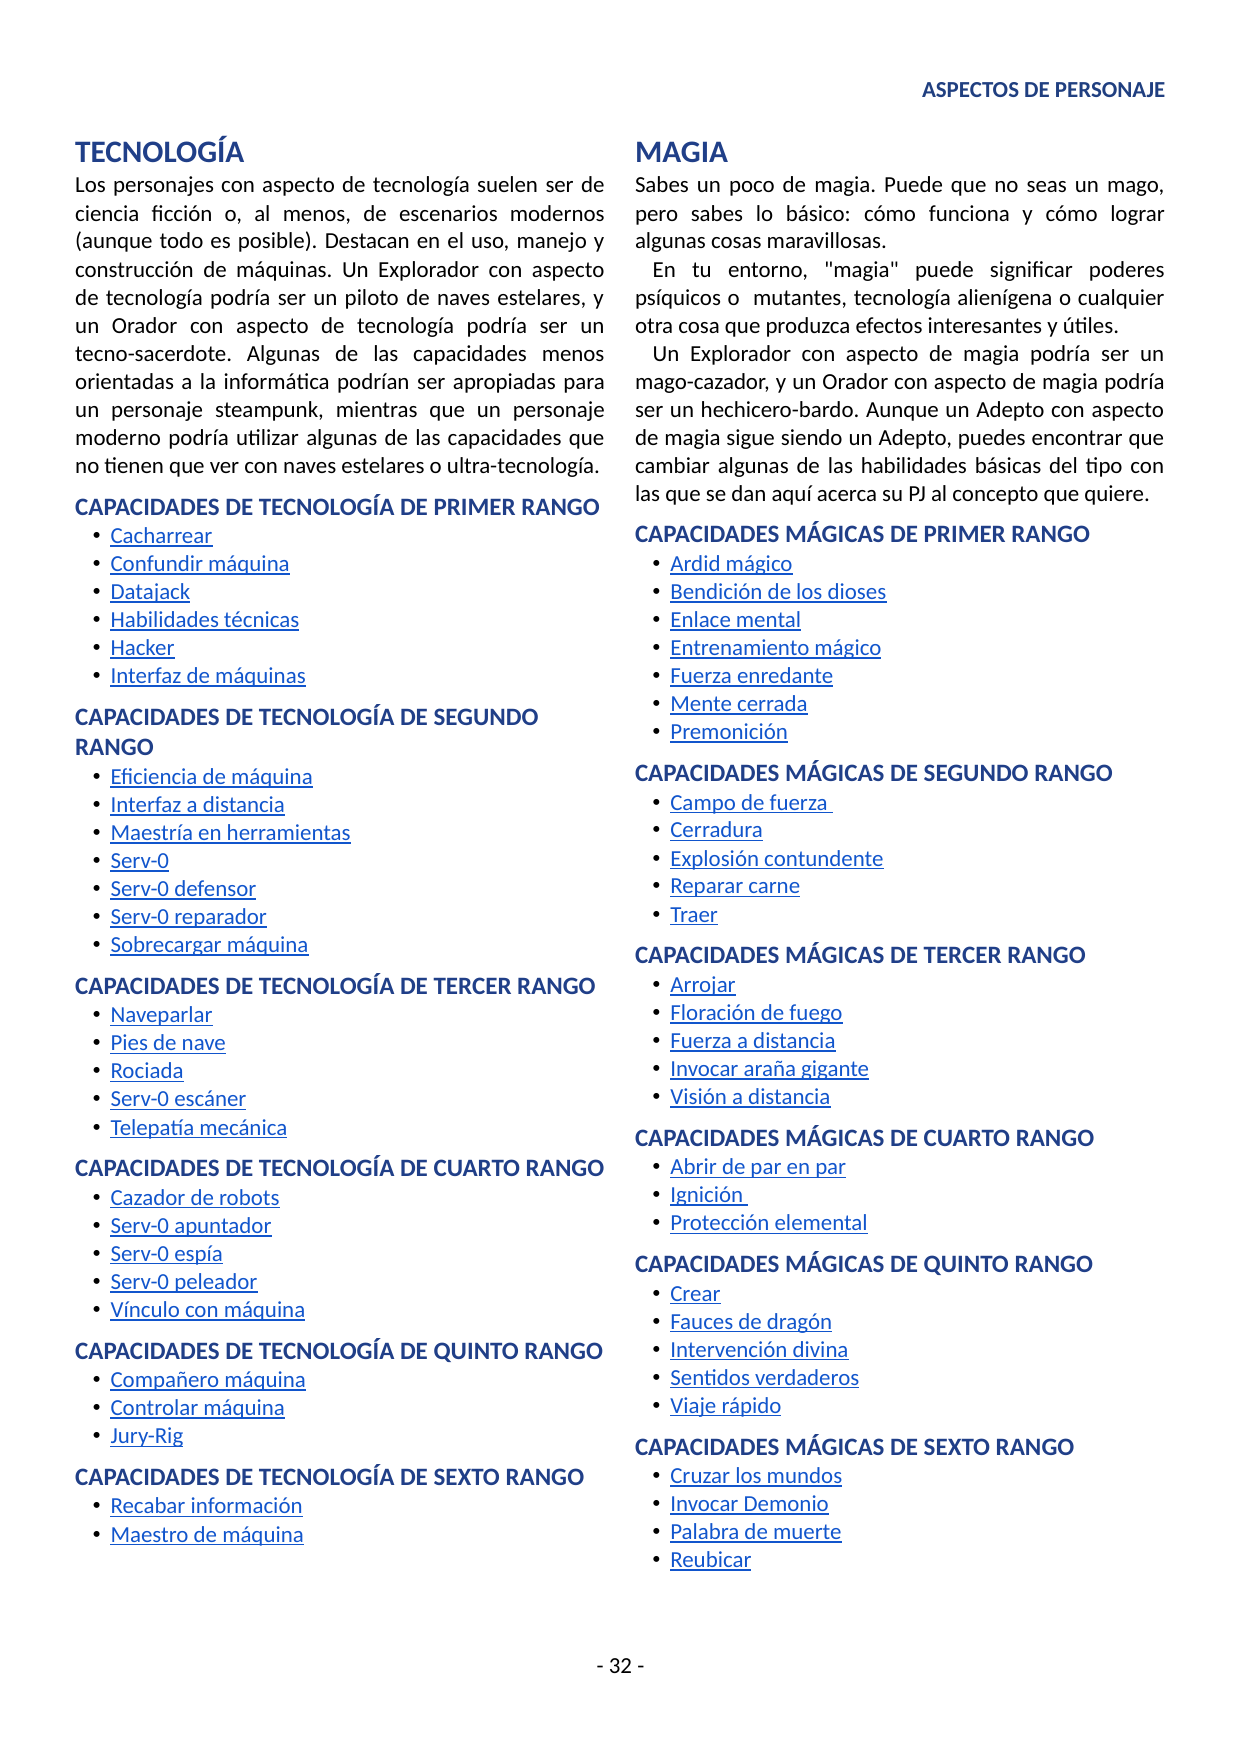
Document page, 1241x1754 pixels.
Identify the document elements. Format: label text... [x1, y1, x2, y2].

list Invocar Demonio [652, 1489, 1165, 1517]
list Abrir de par en par [652, 1152, 1165, 1180]
list Ignición [652, 1180, 1165, 1208]
list Confundir máquina [93, 549, 605, 577]
list Fuerza a distancia [652, 1026, 1165, 1054]
list Telepatía mecánica [93, 1113, 605, 1141]
list Recabar información [93, 1492, 605, 1520]
list Reparar carne [652, 872, 1165, 900]
list Maestría en herramientas [93, 818, 605, 846]
subtitle Capacidades de tecnología de segundo rango [75, 701, 605, 762]
list Controlar máquina [93, 1393, 605, 1421]
list Habilidades técnicas [93, 605, 605, 633]
list Bendición de los dioses [652, 577, 1165, 605]
list Traer [652, 900, 1165, 928]
list Interfaz de máquinas [93, 661, 605, 689]
list Premonición [652, 717, 1165, 745]
subtitle Capacidades de tecnología de primer rango [75, 491, 605, 521]
list Viaje rápido [652, 1391, 1165, 1419]
list Ardid mágico [652, 549, 1165, 577]
subtitle Capacidades de tecnología de quinto rango [75, 1335, 605, 1365]
list Cruzar los mundos [652, 1461, 1165, 1489]
text Los personajes con aspecto de tecnología suelen ser de ciencia ficción o, al menos, de escenarios modernos (aunque todo es posible). Destacan en el uso, manejo y construcción de máquinas. Un Explorador con aspecto de tecnología podría ser un piloto de naves estelares, y un Orador con aspecto de tecnología podría ser un tecno-sacerdote. Algunas de las capacidades menos orientadas a la informática podrían ser apropiadas para un personaje steampunk, mientras que un personaje moderno podría utilizar algunas de las capacidades que no tienen que ver con naves estelares o ultra-tecnología. [75, 171, 605, 479]
subtitle Capacidades mágicas de segundo rango [635, 757, 1165, 788]
list Maestro de máquina [93, 1520, 605, 1548]
subtitle Capacidades de tecnología de tercer rango [75, 970, 605, 1001]
subtitle Capacidades de tecnología de cuarto rango [75, 1152, 605, 1183]
list Serv-0 espía [93, 1239, 605, 1267]
list Serv-0 [93, 846, 605, 874]
list Explosión contundente [652, 844, 1165, 872]
list Serv-0 escáner [93, 1084, 605, 1113]
list Sobrecargar máquina [93, 930, 605, 958]
subtitle Capacidades mágicas de quinto rango [635, 1248, 1165, 1279]
list Rociada [93, 1057, 605, 1084]
subtitle Magia [635, 132, 1165, 171]
subtitle Capacidades mágicas de sexto rango [635, 1431, 1165, 1461]
list Crear [652, 1279, 1165, 1307]
text En tu entorno, "magia" puede significar poderes psíquicos o mutantes, tecnología alienígena o cualquier otra cosa que produzca efectos interesantes y útiles. [635, 255, 1165, 339]
list Interfaz a distancia [93, 790, 605, 818]
list Pies de nave [93, 1028, 605, 1057]
list Protección elemental [652, 1208, 1165, 1236]
list Arrojar [652, 970, 1165, 998]
list Fuerza enredante [652, 661, 1165, 689]
subtitle Tecnología [75, 132, 605, 171]
list Naveparlar [93, 1001, 605, 1028]
list Campo de fuerza [652, 788, 1165, 816]
list Serv-0 peleador [93, 1267, 605, 1295]
list Fauces de dragón [652, 1307, 1165, 1335]
list Jury-Rig [93, 1421, 605, 1449]
text Un Explorador con aspecto de magia podría ser un mago-cazador, y un Orador con aspecto de magia podría ser un hechicero-bardo. Aunque un Adepto con aspecto de magia sigue siendo un Adepto, puedes encontrar que cambiar algunas de las habilidades básicas del tipo con las que se dan aquí acerca su PJ al concepto que quiere. [635, 339, 1165, 507]
list Palabra de muerte [652, 1517, 1165, 1545]
subtitle Capacidades de tecnología de sexto rango [75, 1461, 605, 1492]
list Cerradura [652, 816, 1165, 844]
list Enlace mental [652, 605, 1165, 633]
list Hacker [93, 633, 605, 661]
list Cacharrear [93, 521, 605, 549]
list Floración de fuego [652, 998, 1165, 1026]
list Cazador de robots [93, 1183, 605, 1211]
list Visión a distancia [652, 1082, 1165, 1110]
subtitle Capacidades mágicas de primer rango [635, 519, 1165, 549]
text Sabes un poco de magia. Puede que no seas un mago, pero sabes lo básico: cómo funciona y cómo lograr algunas cosas maravillosas. [635, 171, 1165, 255]
list Reubicar [652, 1545, 1165, 1573]
list Serv-0 apuntador [93, 1211, 605, 1239]
list Entrenamiento mágico [652, 633, 1165, 661]
list Eficiencia de máquina [93, 762, 605, 790]
list Invocar araña gigante [652, 1054, 1165, 1082]
list Vínculo con máquina [93, 1295, 605, 1323]
list Serv-0 reparador [93, 902, 605, 930]
list Compañero máquina [93, 1365, 605, 1393]
list Serv-0 defensor [93, 874, 605, 902]
list Sentidos verdaderos [652, 1363, 1165, 1391]
list Datajack [93, 577, 605, 605]
subtitle Capacidades mágicas de tercer rango [635, 939, 1165, 970]
list Mente cerrada [652, 689, 1165, 717]
subtitle Capacidades mágicas de cuarto rango [635, 1122, 1165, 1152]
list Intervención divina [652, 1335, 1165, 1363]
